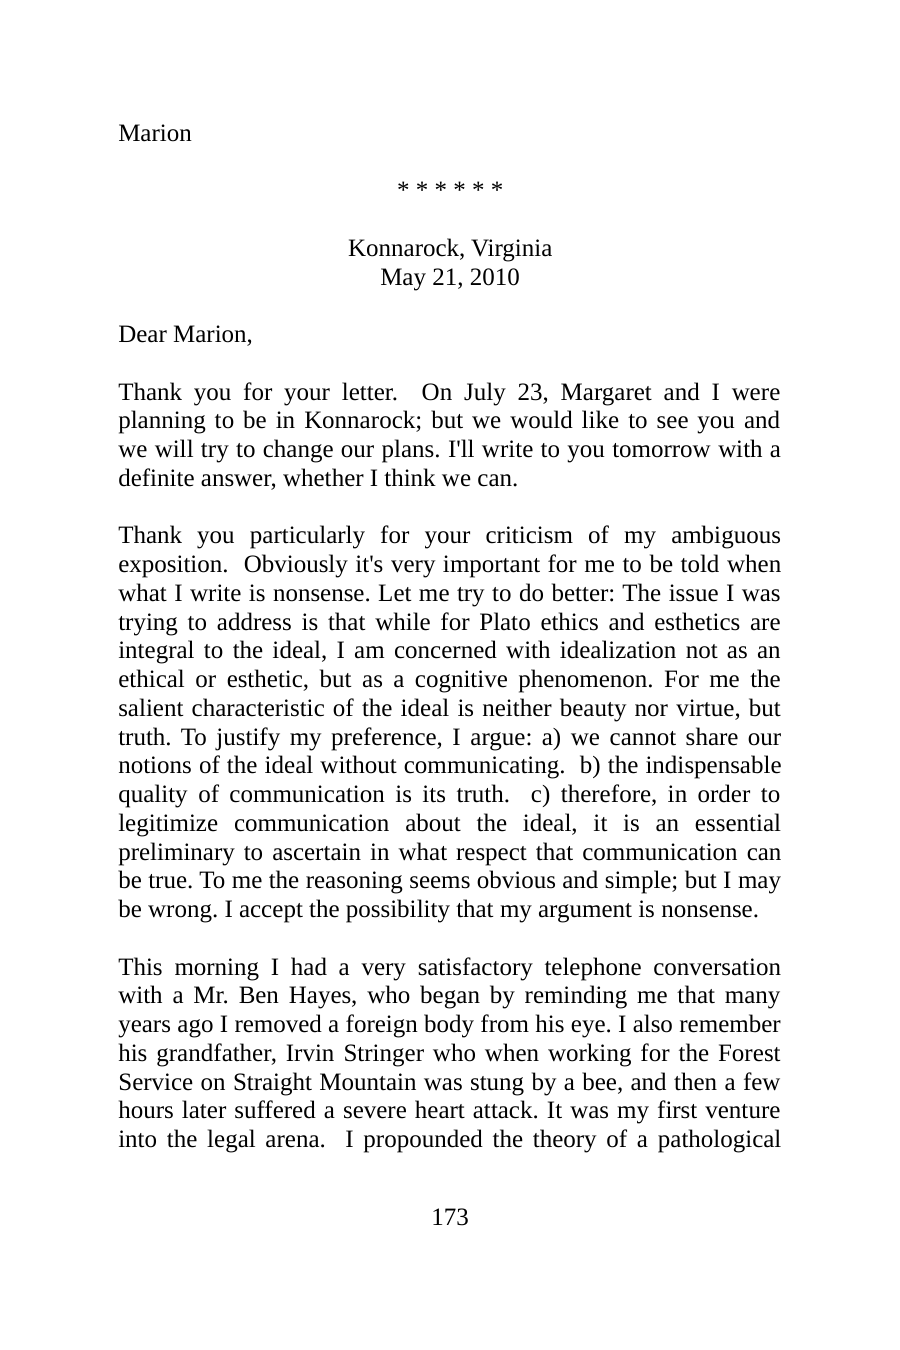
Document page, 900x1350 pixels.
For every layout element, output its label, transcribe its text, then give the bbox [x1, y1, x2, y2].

text Thank you particularly for your criticism of my ambiguous exposition. Obviously it's very important for me to be told when what I write is nonsense. Let me try to do better: The issue I was trying to address is that while for Plato ethics and esthetics are integral to the ideal, I am concerned with idealization not as an ethical or esthetic, but as a cognitive phenomenon. For me the salient characteristic of the ideal is neither beauty nor virtue, but truth. To justify my preference, I argue: a) we cannot share our notions of the ideal without communicating. b) the indispensable quality of communication is its truth. c) therefore, in order to legitimize communication about the ideal, it is an essential preliminary to ascertain in what respect that communication can be true. To me the reasoning seems obvious and simple; but I may be wrong. I accept the possibility that my argument is nonsense. [118, 521, 782, 923]
text Konnarock, Virginia [118, 233, 782, 262]
text Dear Marion, [118, 319, 782, 348]
text Marion [118, 118, 782, 147]
text Thank you for your letter. On July 23, Margaret and I were planning to be in Konnarock; but we would like to see you and we will try to change our plans. I'll write to you tomorrow with a definite answer, whether I think we can. [118, 377, 782, 492]
text May 21, 2010 [118, 262, 782, 291]
text This morning I had a very satisfactory telephone conversation with a Mr. Ben Hayes, who began by reminding me that many years ago I removed a foreign body from his eye. I also remember his grandfather, Irvin Stringer who when working for the Forest Service on Straight Mountain was stung by a bee, and then a few hours later suffered a severe heart attack. It was my first venture into the legal arena. I propounded the theory of a pathological [118, 952, 782, 1153]
text * * * * * * [118, 176, 782, 204]
